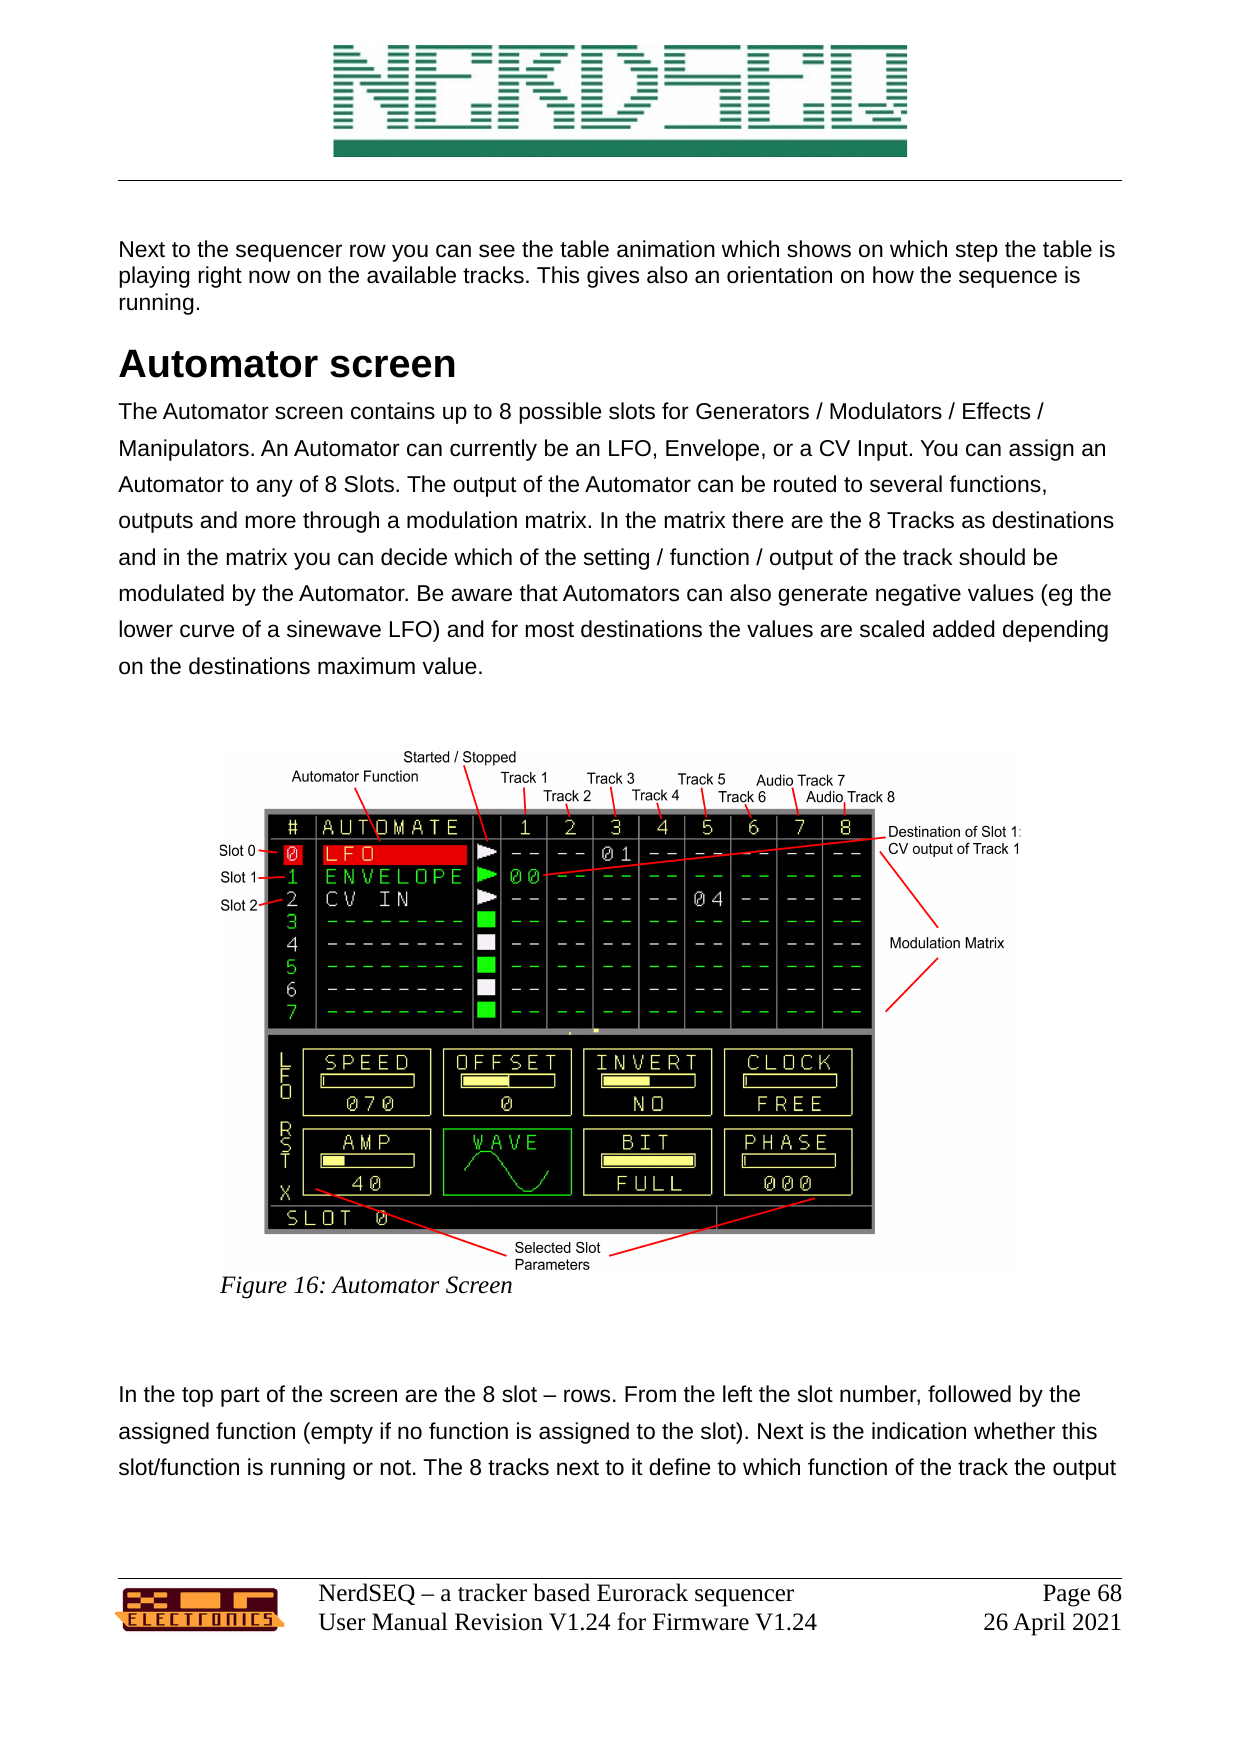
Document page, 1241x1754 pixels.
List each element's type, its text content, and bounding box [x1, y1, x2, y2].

text [220, 738, 1020, 751]
picture [115, 1584, 285, 1634]
text Next to the sequencer row you can see the table animation which shows on which step the table is playing right now on the available tracks. This gives also an orientation on how the sequence is running. [118, 236, 1122, 315]
picture [219, 751, 1021, 1270]
text The Automator screen contains up to 8 possible slots for Generators / Modulators / Effects / Manipulators. An Automator can currently be an LFO, Envelope, or a CV Input. You can assign an Automator to any of 8 Slots. The output of the Automator can be routed to several functions, outputs and more through a modulation matrix. In the matrix there are the 8 Tracks as destinations and in the matrix you can decide which of the setting / function / output of the track should be modulated by the Automator. Be aware that Automators can also generate negative values (eg the lower curve of a sinewave LFO) and for most destinations the values are scaled added depending on the destinations maximum value. [118, 398, 1122, 679]
picture [333, 45, 908, 157]
text Figure 16: Automator Screen [220, 1270, 1020, 1298]
text In the top part of the screen are the 8 slot – rows. From the left the slot number, followed by the assigned function (empty if no function is assigned to the slot). Next is the indication whether this slot/function is running or not. The 8 tracks next to it define to which function of the track the output [118, 1381, 1122, 1480]
subtitle Automator screen [118, 340, 1122, 386]
